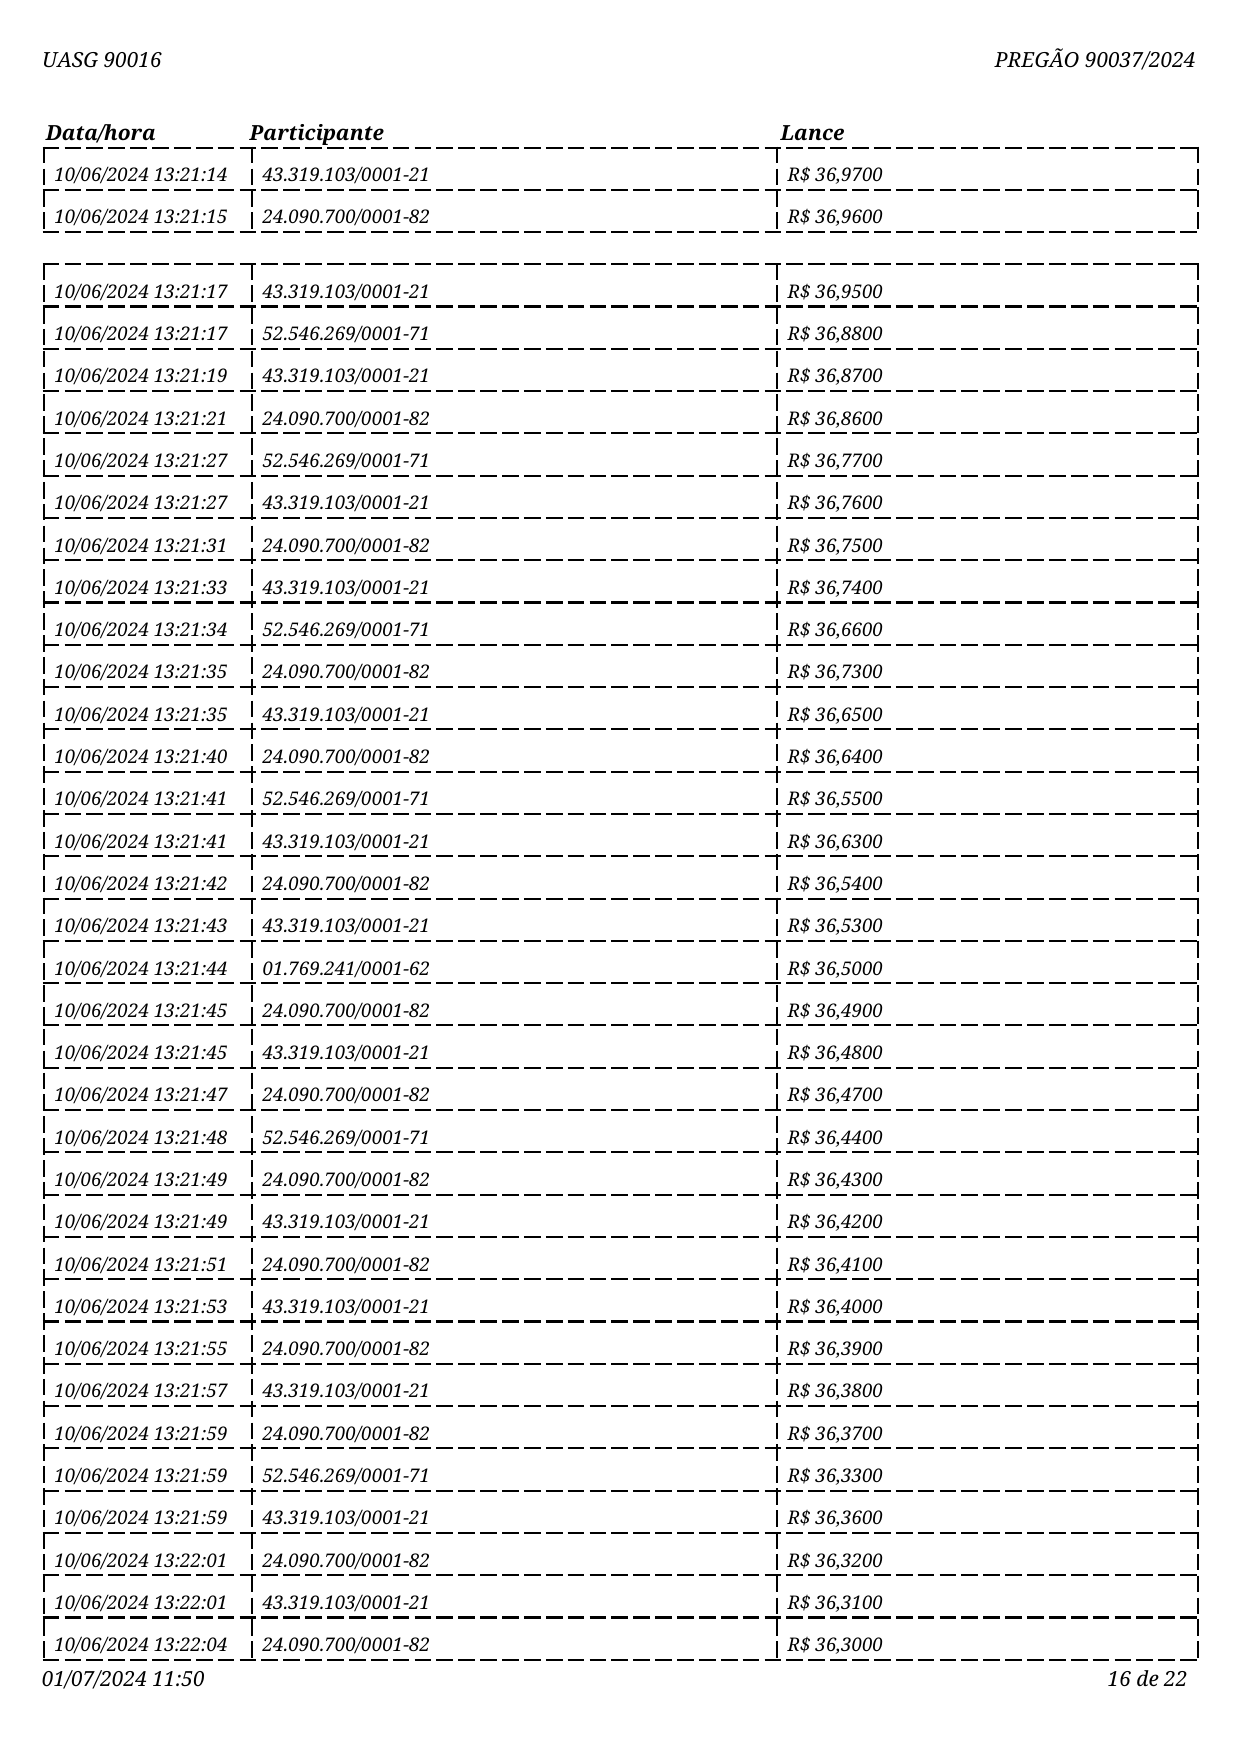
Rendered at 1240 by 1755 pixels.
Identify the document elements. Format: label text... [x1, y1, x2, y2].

table_cell 43.319.103/0001-21 [252, 1278, 777, 1320]
table_header R$ 36,9500 [777, 263, 1198, 305]
table_cell R$ 36,3700 [777, 1405, 1198, 1447]
table_cell R$ 36,7700 [777, 432, 1198, 474]
table_cell 10/06/2024 13:21:47 [44, 1067, 252, 1109]
table_cell 24.090.700/0001-82 [252, 644, 777, 686]
table_cell 52.546.269/0001-71 [252, 305, 777, 348]
table_cell R$ 36,5400 [777, 855, 1198, 897]
table_cell R$ 36,3300 [777, 1447, 1198, 1489]
table_cell 52.546.269/0001-71 [252, 601, 777, 644]
table_cell R$ 36,6500 [777, 686, 1198, 728]
table_cell 10/06/2024 13:21:34 [44, 601, 252, 644]
table_cell 10/06/2024 13:21:45 [44, 982, 252, 1024]
table_cell 10/06/2024 13:21:41 [44, 813, 252, 855]
table_cell 10/06/2024 13:21:43 [44, 898, 252, 940]
table_cell 10/06/2024 13:21:51 [44, 1236, 252, 1278]
table_cell 10/06/2024 13:21:45 [44, 1024, 252, 1067]
table_cell R$ 36,4400 [777, 1109, 1198, 1151]
table_cell 52.546.269/0001-71 [252, 432, 777, 474]
table_cell 10/06/2024 13:21:59 [44, 1405, 252, 1447]
table_cell 10/06/2024 13:21:15 [44, 189, 252, 231]
table_cell 52.546.269/0001-71 [252, 771, 777, 813]
table_cell R$ 36,7400 [777, 559, 1198, 601]
table_cell 24.090.700/0001-82 [252, 517, 777, 559]
table_cell 24.090.700/0001-82 [252, 855, 777, 897]
table_cell R$ 36,3900 [777, 1320, 1198, 1363]
table_cell 10/06/2024 13:22:01 [44, 1532, 252, 1574]
table_cell 43.319.103/0001-21 [252, 348, 777, 390]
table_cell R$ 36,4700 [777, 1067, 1198, 1109]
table_cell R$ 36,5000 [777, 940, 1198, 982]
table_cell 24.090.700/0001-82 [252, 1616, 777, 1659]
table_cell 24.090.700/0001-82 [252, 1405, 777, 1447]
table_cell R$ 36,7500 [777, 517, 1198, 559]
table_cell 24.090.700/0001-82 [252, 1151, 777, 1193]
table_cell 10/06/2024 13:21:19 [44, 348, 252, 390]
table_cell 24.090.700/0001-82 [252, 1532, 777, 1574]
table_cell 43.319.103/0001-21 [252, 1490, 777, 1532]
table_cell R$ 36,5500 [777, 771, 1198, 813]
table_header 43.319.103/0001-21 [252, 263, 777, 305]
table_header 10/06/2024 13:21:17 [44, 263, 252, 305]
table_cell 43.319.103/0001-21 [252, 686, 777, 728]
table_cell 10/06/2024 13:21:41 [44, 771, 252, 813]
table_cell R$ 36,7600 [777, 475, 1198, 517]
table_cell R$ 36,8800 [777, 305, 1198, 348]
table_cell 24.090.700/0001-82 [252, 1236, 777, 1278]
table_cell 10/06/2024 13:21:49 [44, 1151, 252, 1193]
table_cell 10/06/2024 13:21:21 [44, 390, 252, 432]
table_cell R$ 36,6400 [777, 728, 1198, 771]
table_cell 10/06/2024 13:21:48 [44, 1109, 252, 1151]
table_cell 10/06/2024 13:21:14 [44, 147, 252, 189]
table_cell R$ 36,4200 [777, 1194, 1198, 1236]
table_cell 24.090.700/0001-82 [252, 982, 777, 1024]
table_cell 24.090.700/0001-82 [252, 1067, 777, 1109]
table_cell 10/06/2024 13:21:57 [44, 1363, 252, 1405]
table_cell 43.319.103/0001-21 [252, 1024, 777, 1067]
table_cell R$ 36,4300 [777, 1151, 1198, 1193]
table_cell 10/06/2024 13:21:31 [44, 517, 252, 559]
table_cell R$ 36,9600 [777, 189, 1198, 231]
table_cell R$ 36,4900 [777, 982, 1198, 1024]
table_cell R$ 36,3600 [777, 1490, 1198, 1532]
table_cell R$ 36,3000 [777, 1616, 1198, 1659]
table_cell R$ 36,4100 [777, 1236, 1198, 1278]
table_cell R$ 36,5300 [777, 898, 1198, 940]
table_cell 43.319.103/0001-21 [252, 559, 777, 601]
table_cell 43.319.103/0001-21 [252, 1194, 777, 1236]
table_cell 10/06/2024 13:21:53 [44, 1278, 252, 1320]
table_cell R$ 36,3800 [777, 1363, 1198, 1405]
table_cell 24.090.700/0001-82 [252, 728, 777, 771]
table_cell 10/06/2024 13:21:44 [44, 940, 252, 982]
table_cell R$ 36,4000 [777, 1278, 1198, 1320]
table_cell 24.090.700/0001-82 [252, 1320, 777, 1363]
table_cell 52.546.269/0001-71 [252, 1109, 777, 1151]
table_cell R$ 36,8600 [777, 390, 1198, 432]
table_cell R$ 36,4800 [777, 1024, 1198, 1067]
table_cell 01.769.241/0001-62 [252, 940, 777, 982]
table_cell R$ 36,3200 [777, 1532, 1198, 1574]
table_cell 10/06/2024 13:21:59 [44, 1447, 252, 1489]
table_cell 24.090.700/0001-82 [252, 189, 777, 231]
table_cell 43.319.103/0001-21 [252, 475, 777, 517]
table_cell 43.319.103/0001-21 [252, 147, 777, 189]
table_cell 24.090.700/0001-82 [252, 390, 777, 432]
table_cell 10/06/2024 13:21:49 [44, 1194, 252, 1236]
table_cell 10/06/2024 13:21:35 [44, 644, 252, 686]
table_cell 10/06/2024 13:21:55 [44, 1320, 252, 1363]
table_cell 10/06/2024 13:21:40 [44, 728, 252, 771]
table_cell R$ 36,6600 [777, 601, 1198, 644]
table_cell R$ 36,7300 [777, 644, 1198, 686]
table_cell 10/06/2024 13:21:27 [44, 475, 252, 517]
table_cell 10/06/2024 13:22:01 [44, 1574, 252, 1616]
table_cell 43.319.103/0001-21 [252, 1363, 777, 1405]
table_cell 10/06/2024 13:21:33 [44, 559, 252, 601]
table_cell R$ 36,3100 [777, 1574, 1198, 1616]
table_cell 43.319.103/0001-21 [252, 1574, 777, 1616]
table_cell R$ 36,8700 [777, 348, 1198, 390]
table_cell 10/06/2024 13:21:35 [44, 686, 252, 728]
table_cell R$ 36,6300 [777, 813, 1198, 855]
table_cell 10/06/2024 13:21:59 [44, 1490, 252, 1532]
table_cell 10/06/2024 13:21:42 [44, 855, 252, 897]
table_cell R$ 36,9700 [777, 147, 1198, 189]
table_cell 52.546.269/0001-71 [252, 1447, 777, 1489]
table_cell 10/06/2024 13:21:17 [44, 305, 252, 348]
table_cell 10/06/2024 13:22:04 [44, 1616, 252, 1659]
table_cell 43.319.103/0001-21 [252, 813, 777, 855]
table_cell 10/06/2024 13:21:27 [44, 432, 252, 474]
table_cell 43.319.103/0001-21 [252, 898, 777, 940]
